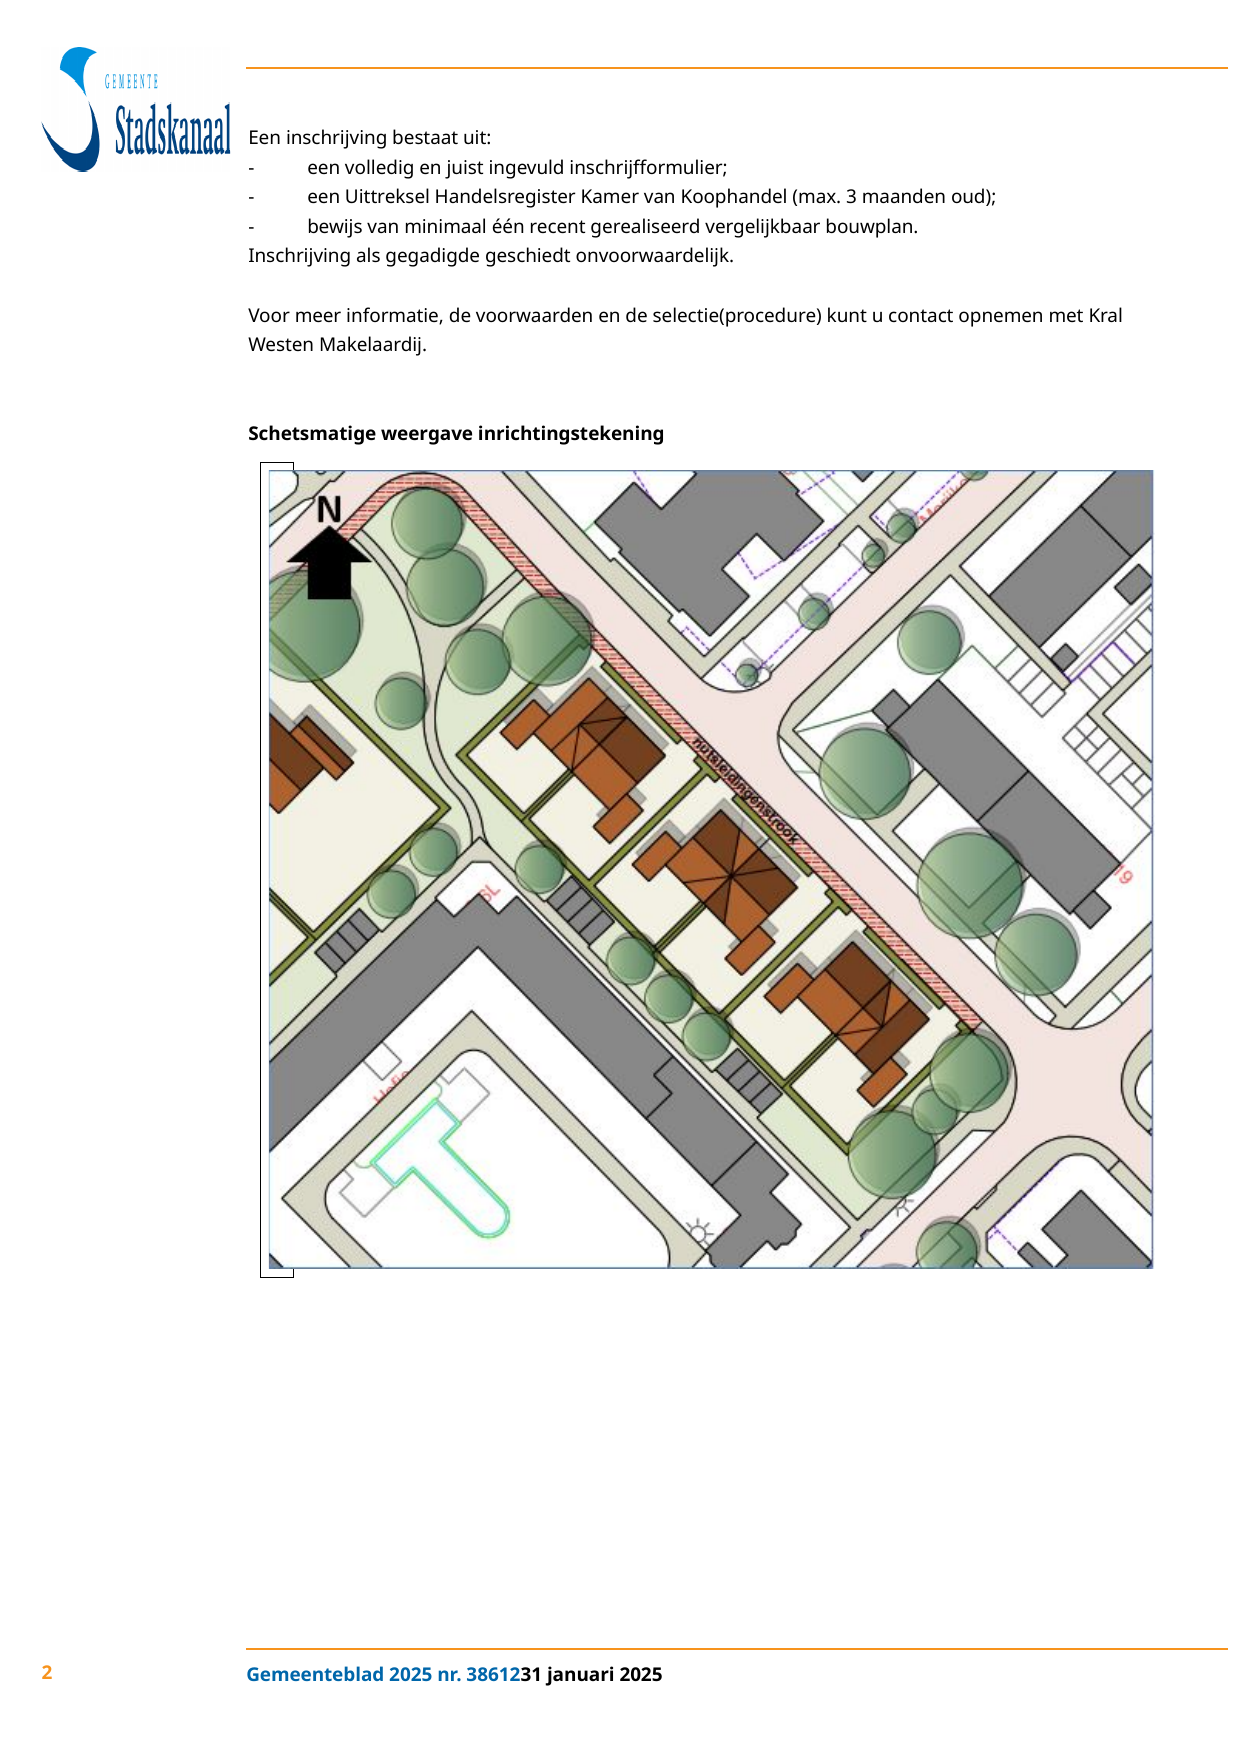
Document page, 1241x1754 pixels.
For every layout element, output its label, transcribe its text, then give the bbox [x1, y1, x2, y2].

list een Uittreksel Handelsregister Kamer van Koophandel (max. 3 maanden oud); [248, 183, 1152, 209]
text Een inschrijving bestaat uit: [248, 124, 1152, 150]
text Schetsmatige weergave inrichtingstekening [248, 420, 1152, 446]
picture [268, 470, 1155, 1269]
text Inschrijving als gegadigde geschiedt onvoorwaardelijk. [248, 243, 1152, 268]
text Voor meer informatie, de voorwaarden en de selectie(procedure) kunt u contact opnemen met Kral Westen Makelaardij. [248, 302, 1152, 357]
picture [41, 47, 231, 172]
list bewijs van minimaal één recent gerealiseerd vergelijkbaar bouwplan. [248, 213, 1152, 239]
list een volledig en juist ingevuld inschrijfformulier; [248, 154, 1152, 180]
